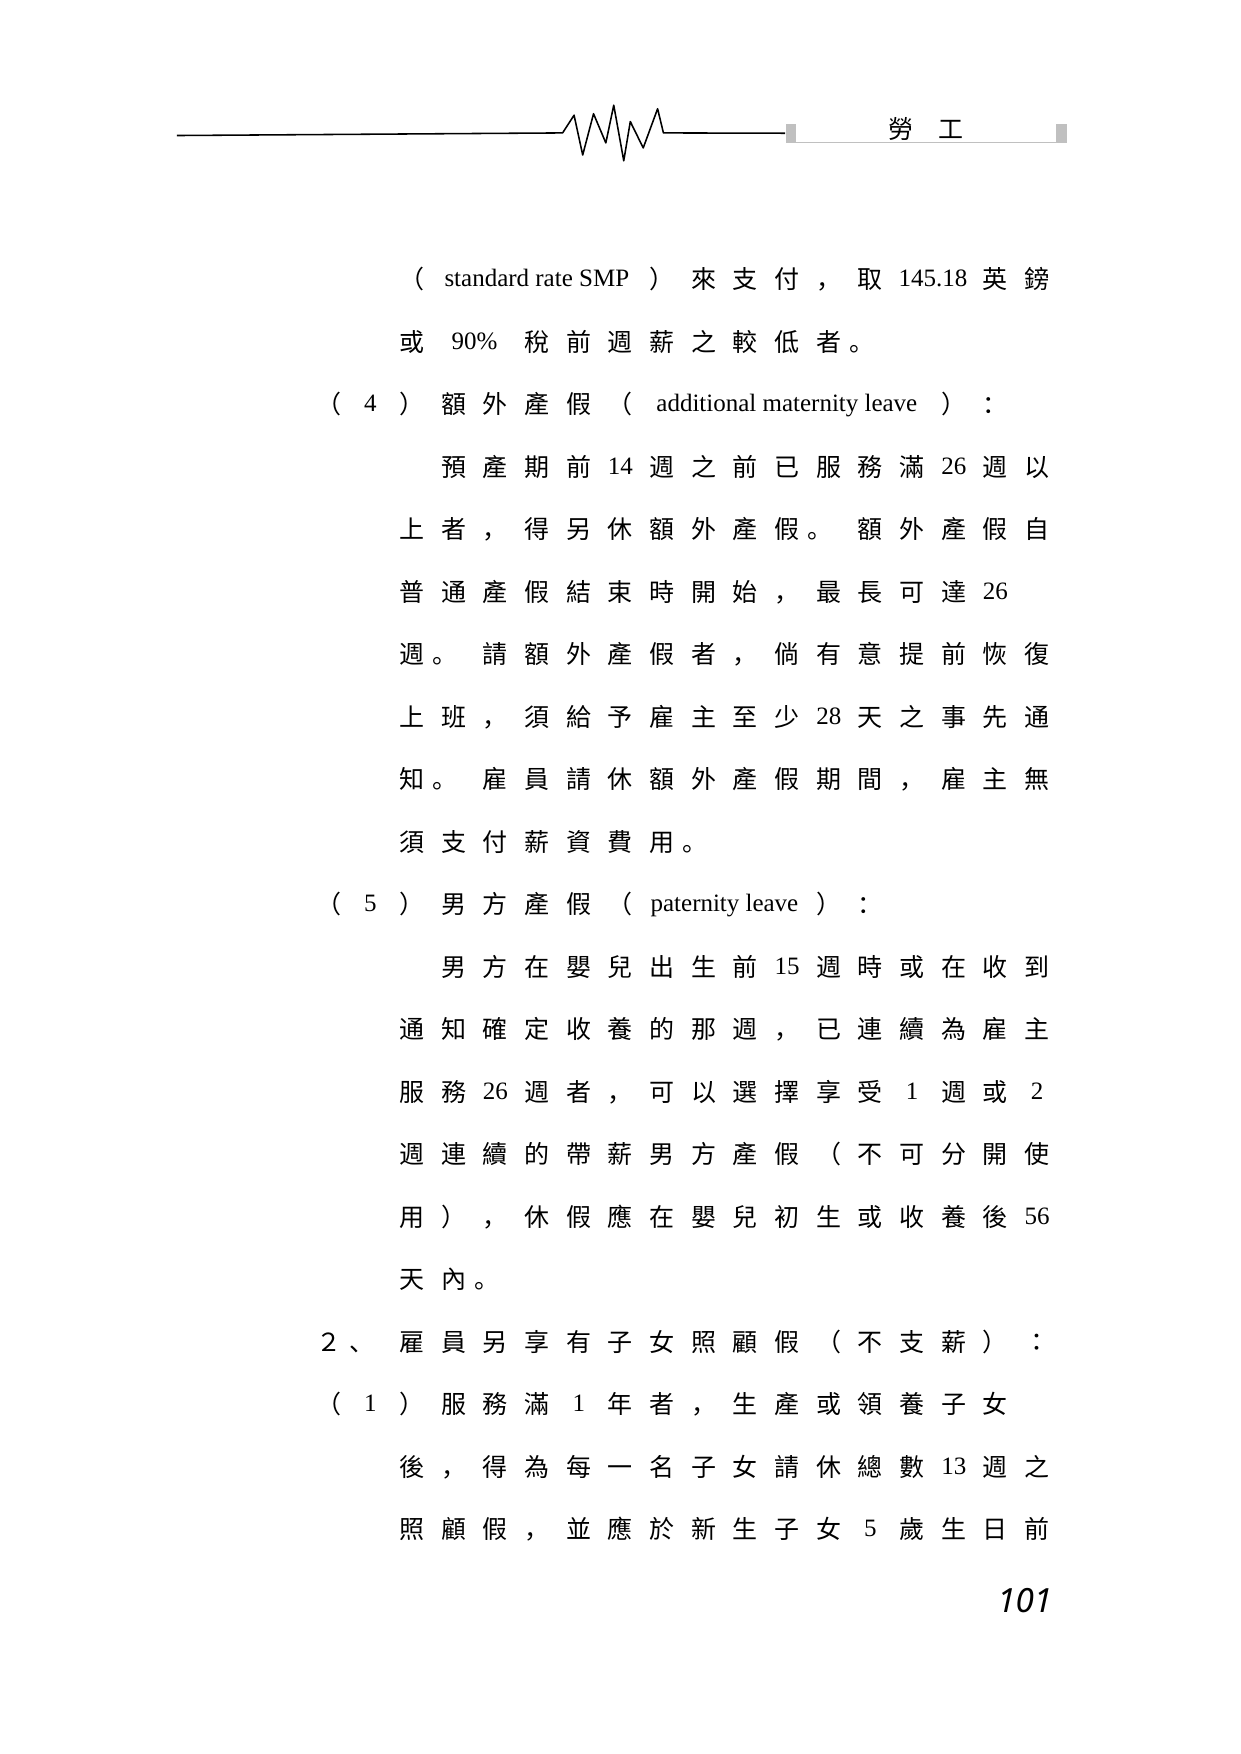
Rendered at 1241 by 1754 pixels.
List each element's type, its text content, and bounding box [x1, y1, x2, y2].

text （4）額外產假（additional maternity leave）： [306, 361, 1058, 424]
text 男方在嬰兒出生前15週時或在收到通知確定收養的那週，已連續為雇主服務26週者，可以選擇享受1週或2週連續的帶薪男方產假（不可分開使用），休假應在嬰兒初生或收養後56天內。 [367, 924, 1058, 1299]
text （1）服務滿1年者，生產或領養子女後，得為每一名子女請休總數13週之照顧假，並應於新生子女5歲生日前 [306, 1361, 1058, 1549]
text ２、雇員另享有子女照顧假（不支薪）： [281, 1299, 1058, 1361]
text （5）男方產假（paternity leave）： [306, 861, 1058, 924]
text 預產期前14週之前已服務滿26週以上者，得另休額外產假。額外產假自普通產假結束時開始，最長可達26週。請額外產假者，倘有意提前恢復上班，須給予雇主至少28天之事先通知。雇員請休額外產假期間，雇主無須支付薪資費用。 [367, 424, 1058, 861]
text （standard rate SMP）來支付，取145.18英鎊或90%稅前週薪之較低者。 [367, 236, 1058, 361]
